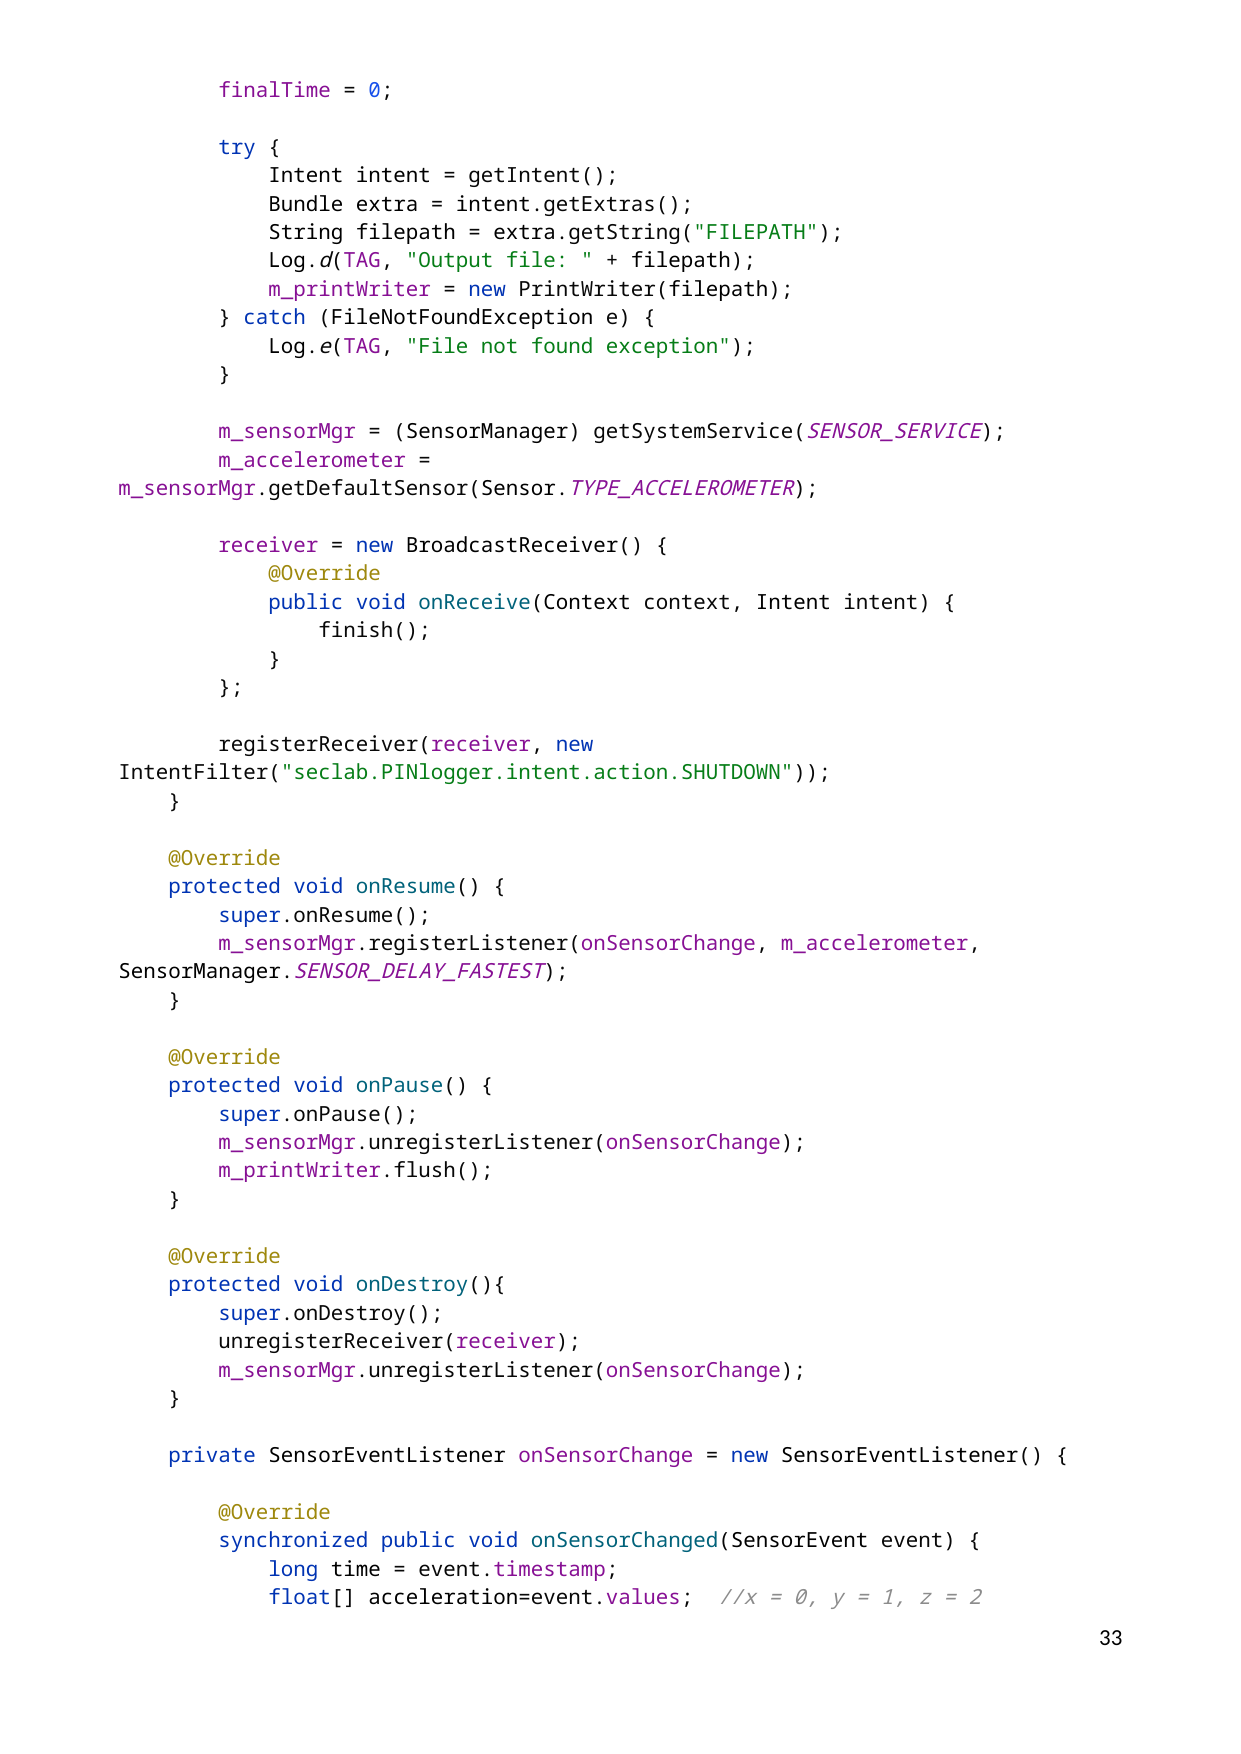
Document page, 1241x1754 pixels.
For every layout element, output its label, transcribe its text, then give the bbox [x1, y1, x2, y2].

text finalTime = 0; try { Intent intent = getIntent(); Bundle extra = intent.getExtras(); String filepath = extra.getString("FILEPATH"); Log.d(TAG, "Output file: " + filepath); m_printWriter = new PrintWriter(filepath); } catch (FileNotFoundException e) { Log.e(TAG, "File not found exception"); } m_sensorMgr = (SensorManager) getSystemService(SENSOR_SERVICE); m_accelerometer = m_sensorMgr.getDefaultSensor(Sensor.TYPE_ACCELEROMETER); receiver = new BroadcastReceiver() { @Override public void onReceive(Context context, Intent intent) { finish(); } }; registerReceiver(receiver, new IntentFilter("seclab.PINlogger.intent.action.SHUTDOWN")); } @Override protected void onResume() { super.onResume(); m_sensorMgr.registerListener(onSensorChange, m_accelerometer, SensorManager.SENSOR_DELAY_FASTEST); } @Override protected void onPause() { super.onPause(); m_sensorMgr.unregisterListener(onSensorChange); m_printWriter.flush(); } @Override protected void onDestroy(){ super.onDestroy(); unregisterReceiver(receiver); m_sensorMgr.unregisterListener(onSensorChange); } private SensorEventListener onSensorChange = new SensorEventListener() { @Override synchronized public void onSensorChanged(SensorEvent event) { long time = event.timestamp; float[] acceleration=event.values; //x = 0, y = 1, z = 2 [118, 75, 1122, 1611]
